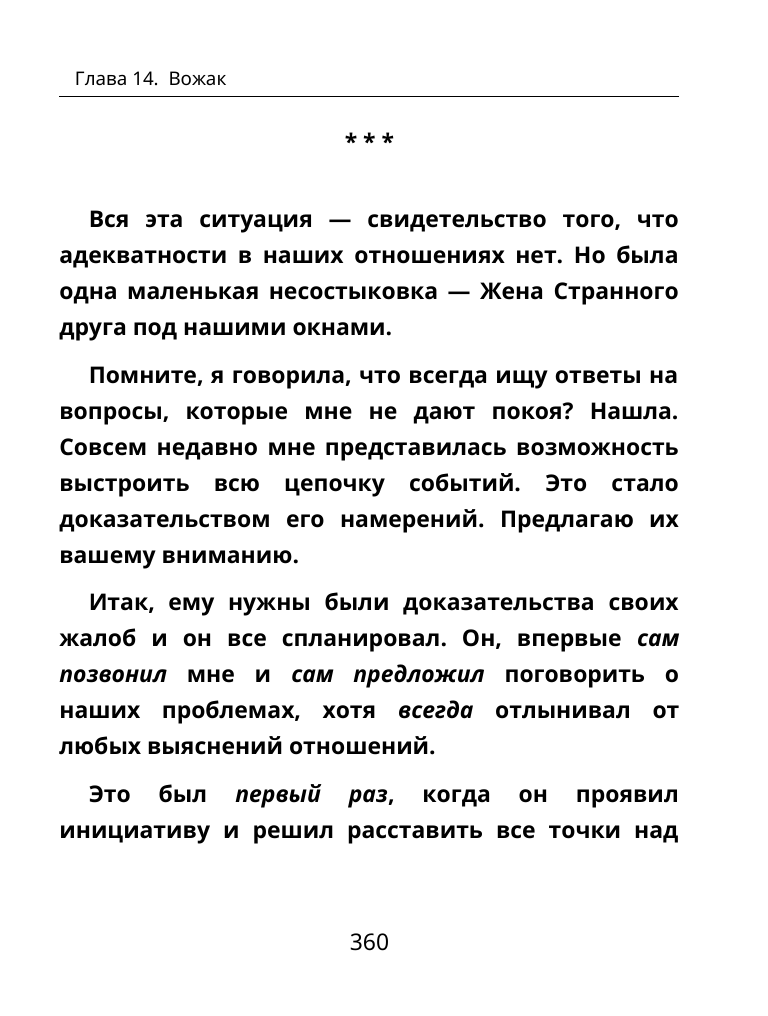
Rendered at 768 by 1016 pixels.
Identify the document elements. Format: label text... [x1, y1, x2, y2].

text Помните, я говорила, что всегда ищу ответы на вопросы, которые мне не дают покоя? Нашла. Совсем недавно мне представилась возможность выстроить всю цепочку событий. Это стало доказательством его намерений. Предлагаю их вашему вниманию. [59, 359, 679, 570]
text Итак, ему нужны были доказательства своих жалоб и он все спланировал. Он, впервые сам позвонил мне и сам предложил поговорить о наших проблемах, хотя всегда отлынивал от любых выяснений отношений. [59, 586, 679, 761]
subtitle * * * [59, 126, 679, 157]
text Вся эта ситуация — свидетельство того, что адекватности в наших отношениях нет. Но была одна маленькая несостыковка — Жена Странного друга под нашими окнами. [59, 203, 679, 342]
text Это был первый раз, когда он проявил инициативу и решил расставить все точки над [59, 778, 679, 845]
